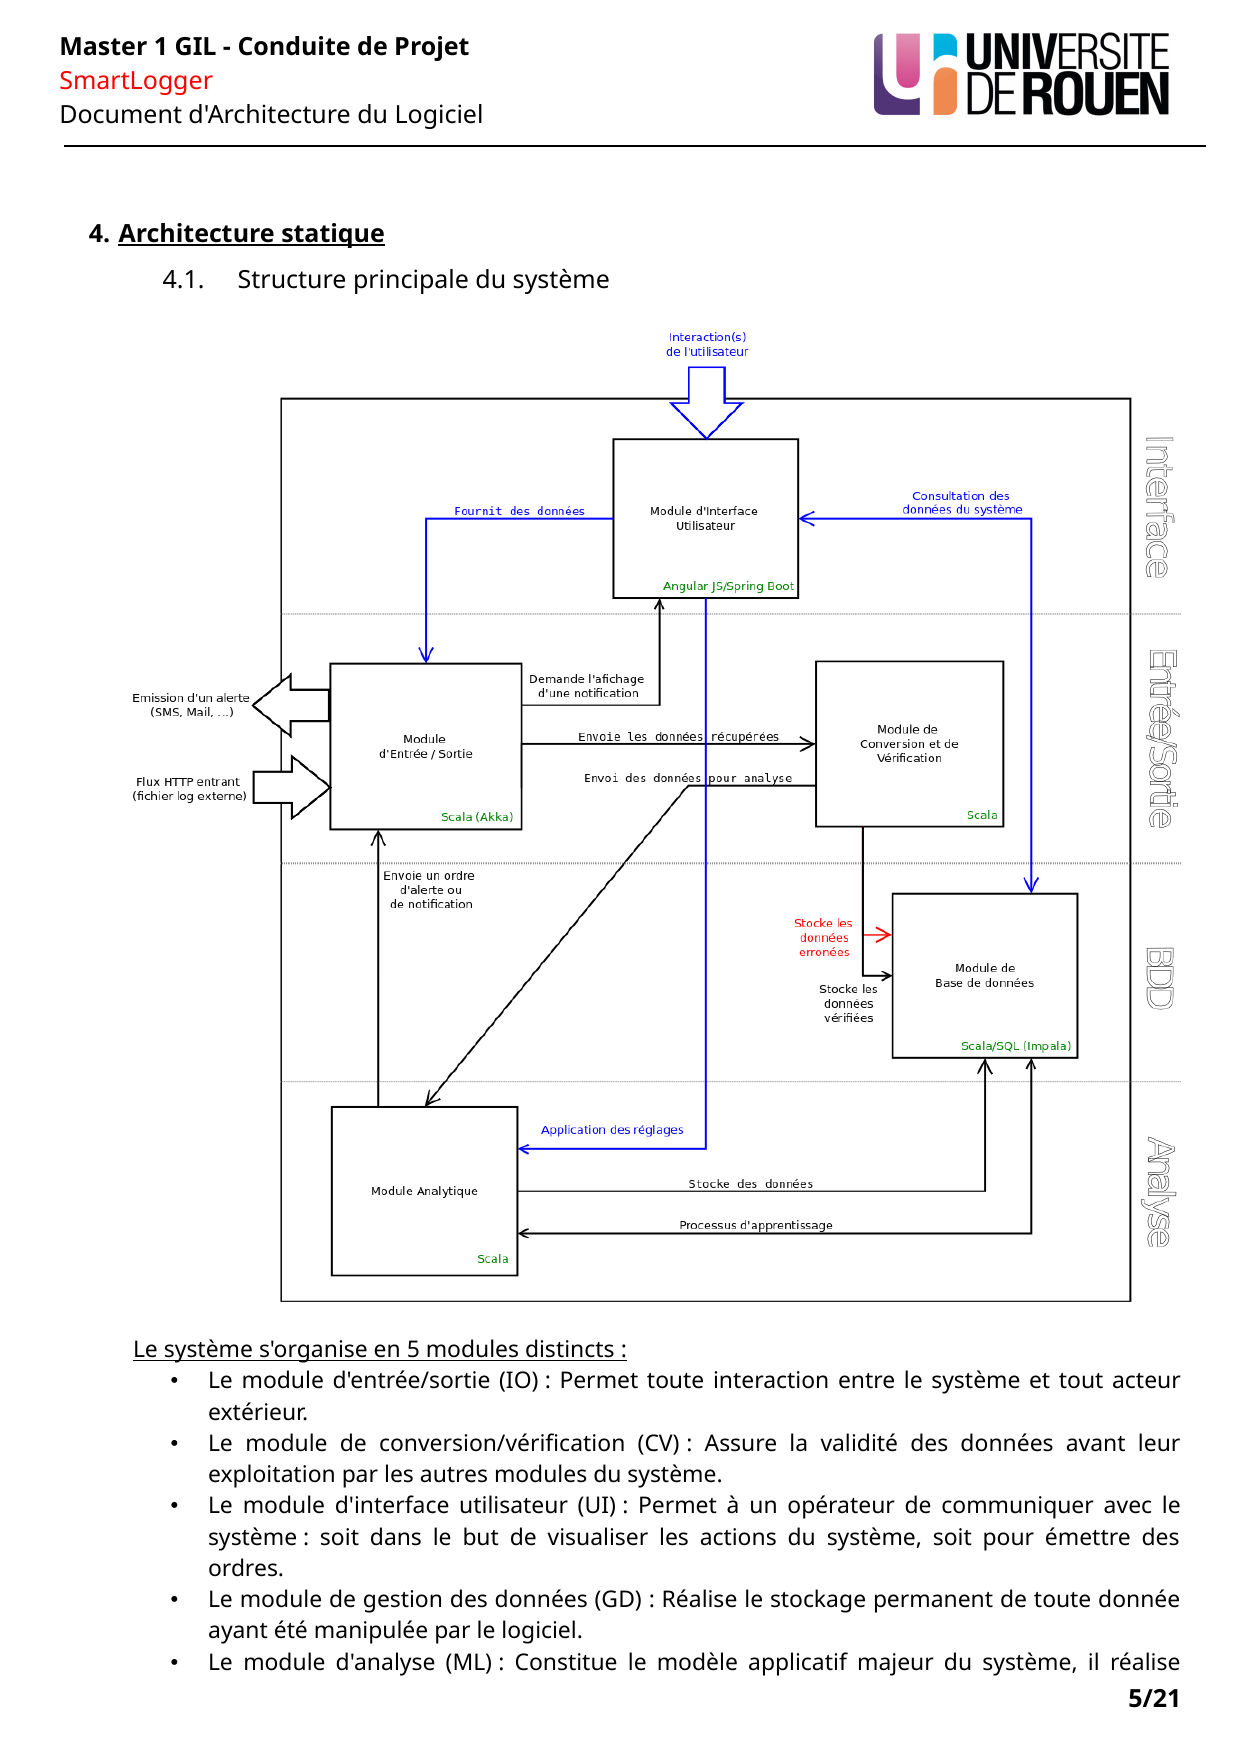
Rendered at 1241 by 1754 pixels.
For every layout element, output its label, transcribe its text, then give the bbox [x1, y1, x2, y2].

list Le module de conversion/vérification (CV) : Assure la validité des données avant leur exploitation par les autres modules du système. [170, 1427, 1181, 1489]
list Le module de gestion des données (GD) : Réalise le stockage permanent de toute donnée ayant été manipulée par le logiciel. [170, 1583, 1181, 1646]
picture [132, 330, 1182, 1302]
subtitle Structure principale du système [162, 262, 1181, 296]
list Le module d'entrée/sortie (IO) : Permet toute interaction entre le système et tout acteur extérieur. [170, 1364, 1181, 1427]
subtitle Architecture statique [89, 216, 1181, 250]
list Le module d'interface utilisateur (UI) : Permet à un opérateur de communiquer avec le système : soit dans le but de visualiser les actions du système, soit pour émettre des ordres. [170, 1489, 1181, 1583]
text Le système s'organise en 5 modules distincts : [133, 1333, 1181, 1364]
list Le module d'analyse (ML) : Constitue le modèle applicatif majeur du système, il réalise [170, 1646, 1181, 1677]
picture [872, 32, 1170, 118]
